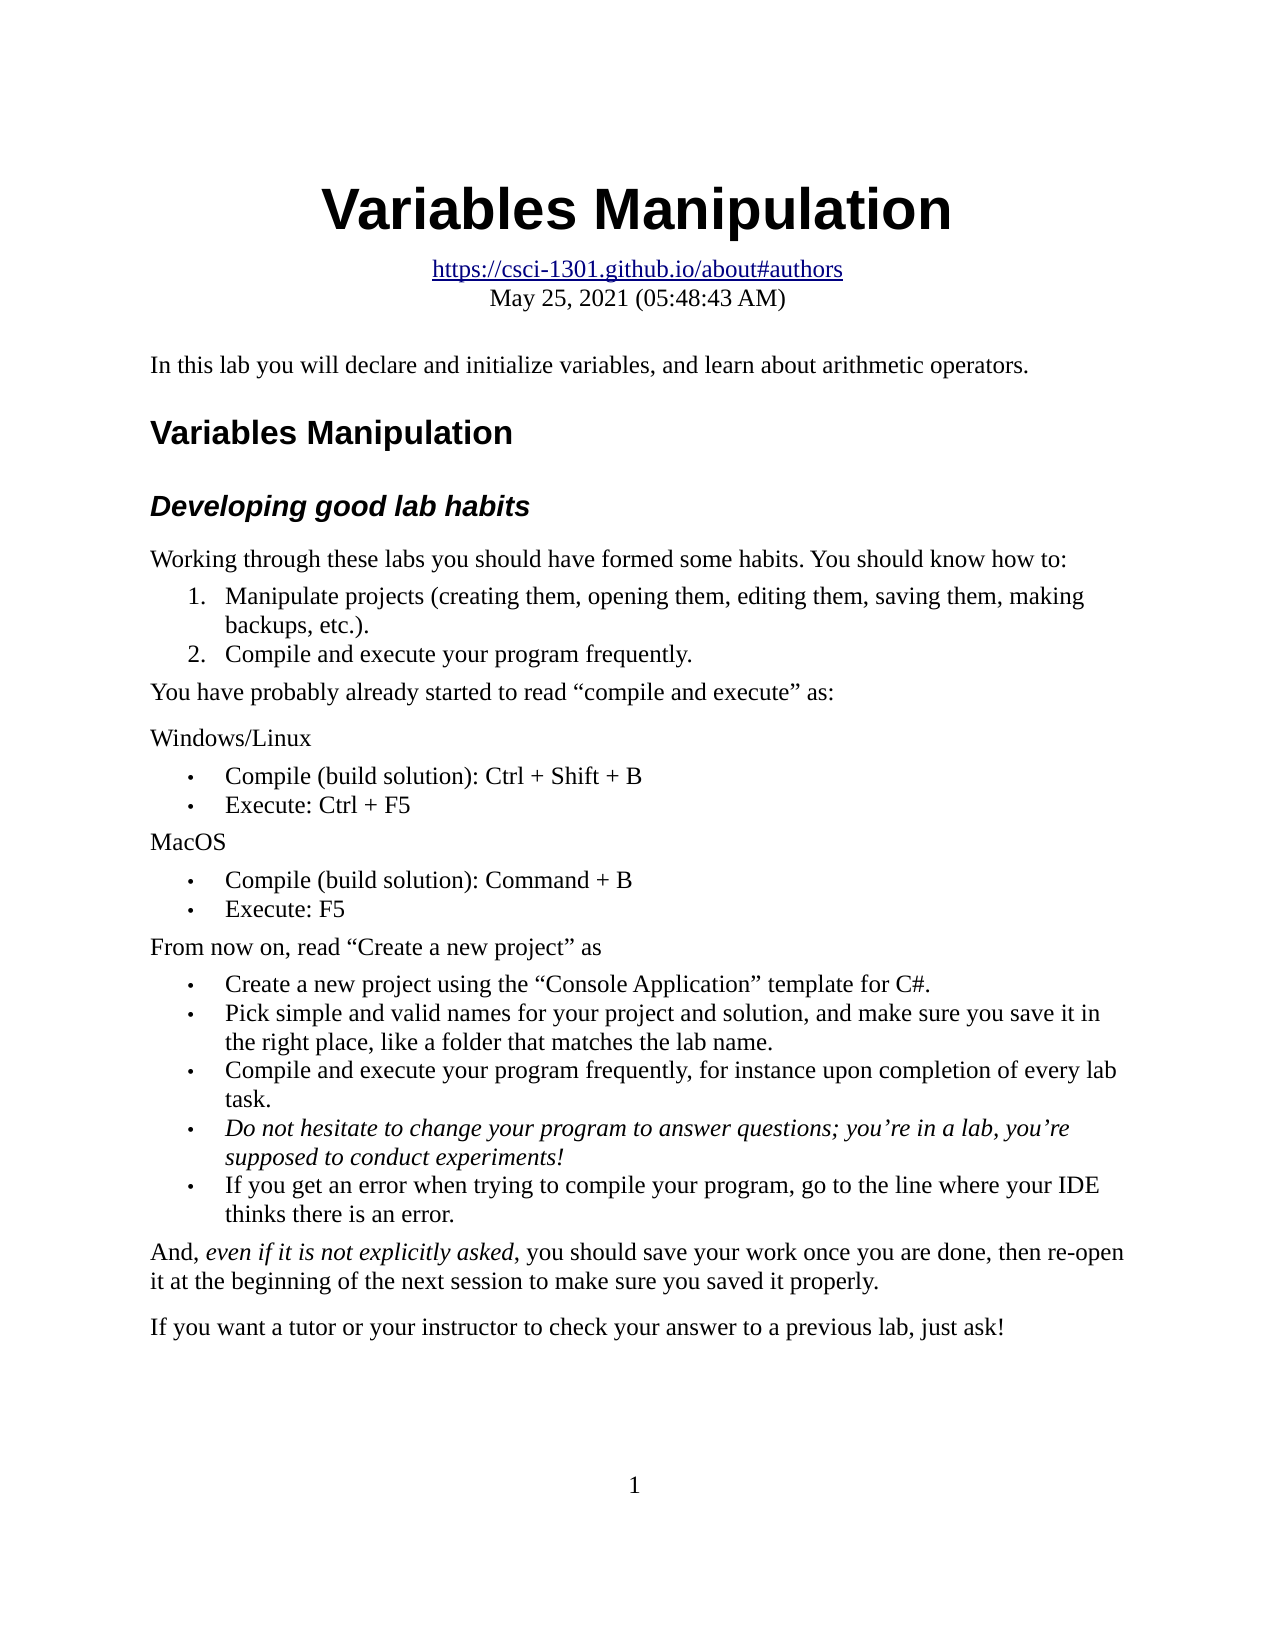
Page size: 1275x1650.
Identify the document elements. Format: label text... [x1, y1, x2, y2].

list Execute: F5 [187, 894, 1125, 923]
text If you want a tutor or your instructor to check your answer to a previous lab, just ask! [150, 1312, 1125, 1341]
text Windows/Linux [150, 723, 1125, 752]
list If you get an error when trying to compile your program, go to the line where your IDE thinks there is an error. [187, 1171, 1125, 1228]
list Compile (build solution): Command + B [187, 865, 1125, 894]
list Manipulate projects (creating them, opening them, editing them, saving them, making backups, etc.). [187, 581, 1125, 639]
text From now on, read “Create a new project” as [150, 932, 1125, 960]
subtitle Developing good lab habits [150, 489, 1125, 522]
list Do not hesitate to change your program to answer questions; you’re in a lab, you’re supposed to conduct experiments! [187, 1113, 1125, 1171]
text You have probably already started to read “compile and execute” as: [150, 677, 1125, 705]
text May 25, 2021 (05:48:43 AM) [150, 283, 1125, 312]
text And, even if it is not explicitly asked, you should save your work once you are done, then re-open it at the beginning of the next session to make sure you saved it properly. [150, 1237, 1125, 1294]
list Compile and execute your program frequently. [187, 639, 1125, 668]
list Compile (build solution): Ctrl + Shift + B [187, 761, 1125, 790]
list Execute: Ctrl + F5 [187, 790, 1125, 818]
list Pick simple and valid names for your project and solution, and make sure you save it in the right place, like a folder that matches the lab name. [187, 998, 1125, 1056]
subtitle Variables Manipulation [150, 412, 1125, 451]
title Variables Manipulation [150, 175, 1125, 242]
list Compile and execute your program frequently, for instance upon completion of every lab task. [187, 1056, 1125, 1113]
text MacOS [150, 827, 1125, 856]
list Create a new project using the “Console Application” template for C#. [187, 969, 1125, 998]
text In this lab you will declare and initialize variables, and learn about arithmetic operators. [150, 350, 1125, 378]
text Working through these labs you should have formed some habits. You should know how to: [150, 544, 1125, 572]
text https://csci-1301.github.io/about#authors [150, 254, 1125, 283]
